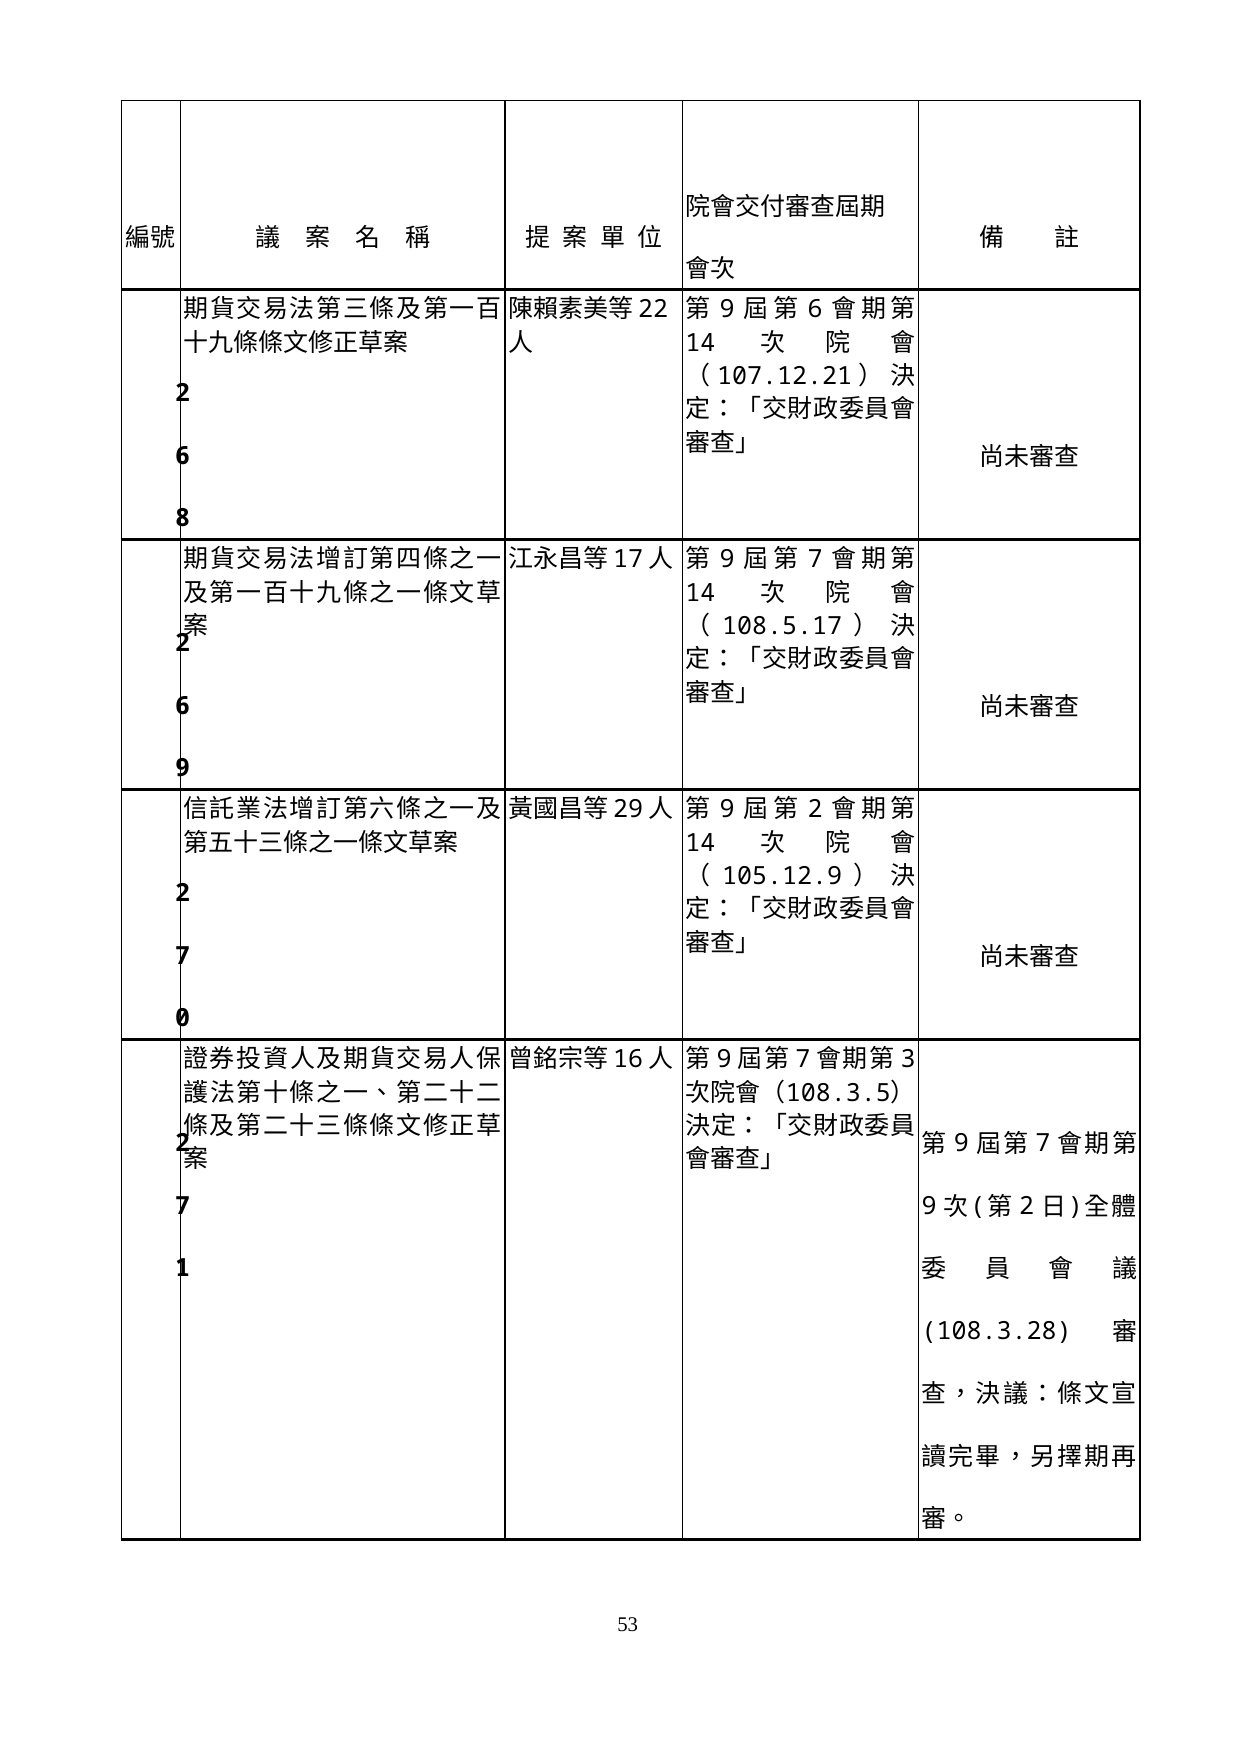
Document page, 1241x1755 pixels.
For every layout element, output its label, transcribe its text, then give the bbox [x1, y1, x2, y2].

table_cell 期貨交易法增訂第四條之一及第一百十九條之一條文草案 [181, 541, 504, 788]
table_cell 第9屆第7會期第3次院會（108.3.5）決定：「交財政委員會審查」 [683, 1041, 918, 1538]
table_cell 陳賴素美等22人 [506, 291, 682, 538]
table_header 編號 [122, 101, 180, 288]
table_cell 期貨交易法第三條及第一百十九條條文修正草案 [181, 291, 504, 538]
table_cell 第9屆第6會期第14次院會（107.12.21）決定：「交財政委員會審查」 [683, 291, 918, 538]
table_cell 尚未審查 [919, 291, 1139, 538]
table_cell [122, 1041, 180, 1538]
table_cell [122, 541, 180, 788]
table_cell [122, 791, 180, 1038]
table_cell 尚未審查 [919, 791, 1139, 1038]
table_cell 證券投資人及期貨交易人保護法第十條之一、第二十二條及第二十三條條文修正草案 [181, 1041, 504, 1538]
table_header 備 註 [919, 101, 1139, 288]
table_cell 尚未審查 [919, 541, 1139, 788]
table_cell 江永昌等17人 [506, 541, 682, 788]
table_cell 信託業法增訂第六條之一及第五十三條之一條文草案 [181, 791, 504, 1038]
table_cell 第9屆第2會期第14次院會（105.12.9）決定：「交財政委員會審查」 [683, 791, 918, 1038]
table_cell 曾銘宗等16人 [506, 1041, 682, 1538]
table_cell 第9屆第7會期第14次院會（108.5.17）決定：「交財政委員會審查」 [683, 541, 918, 788]
table_header 議 案 名 稱 [181, 101, 504, 288]
table_header 院會交付審查屆期 會次 [683, 101, 918, 288]
table_header 提 案 單 位 [506, 101, 682, 288]
table_cell 第9屆第7會期第9次(第2日)全體委員會議(108.3.28)審查，決議：條文宣讀完畢，另擇期再審。 [919, 1041, 1139, 1538]
table_cell 黃國昌等29人 [506, 791, 682, 1038]
table_cell [122, 291, 180, 538]
